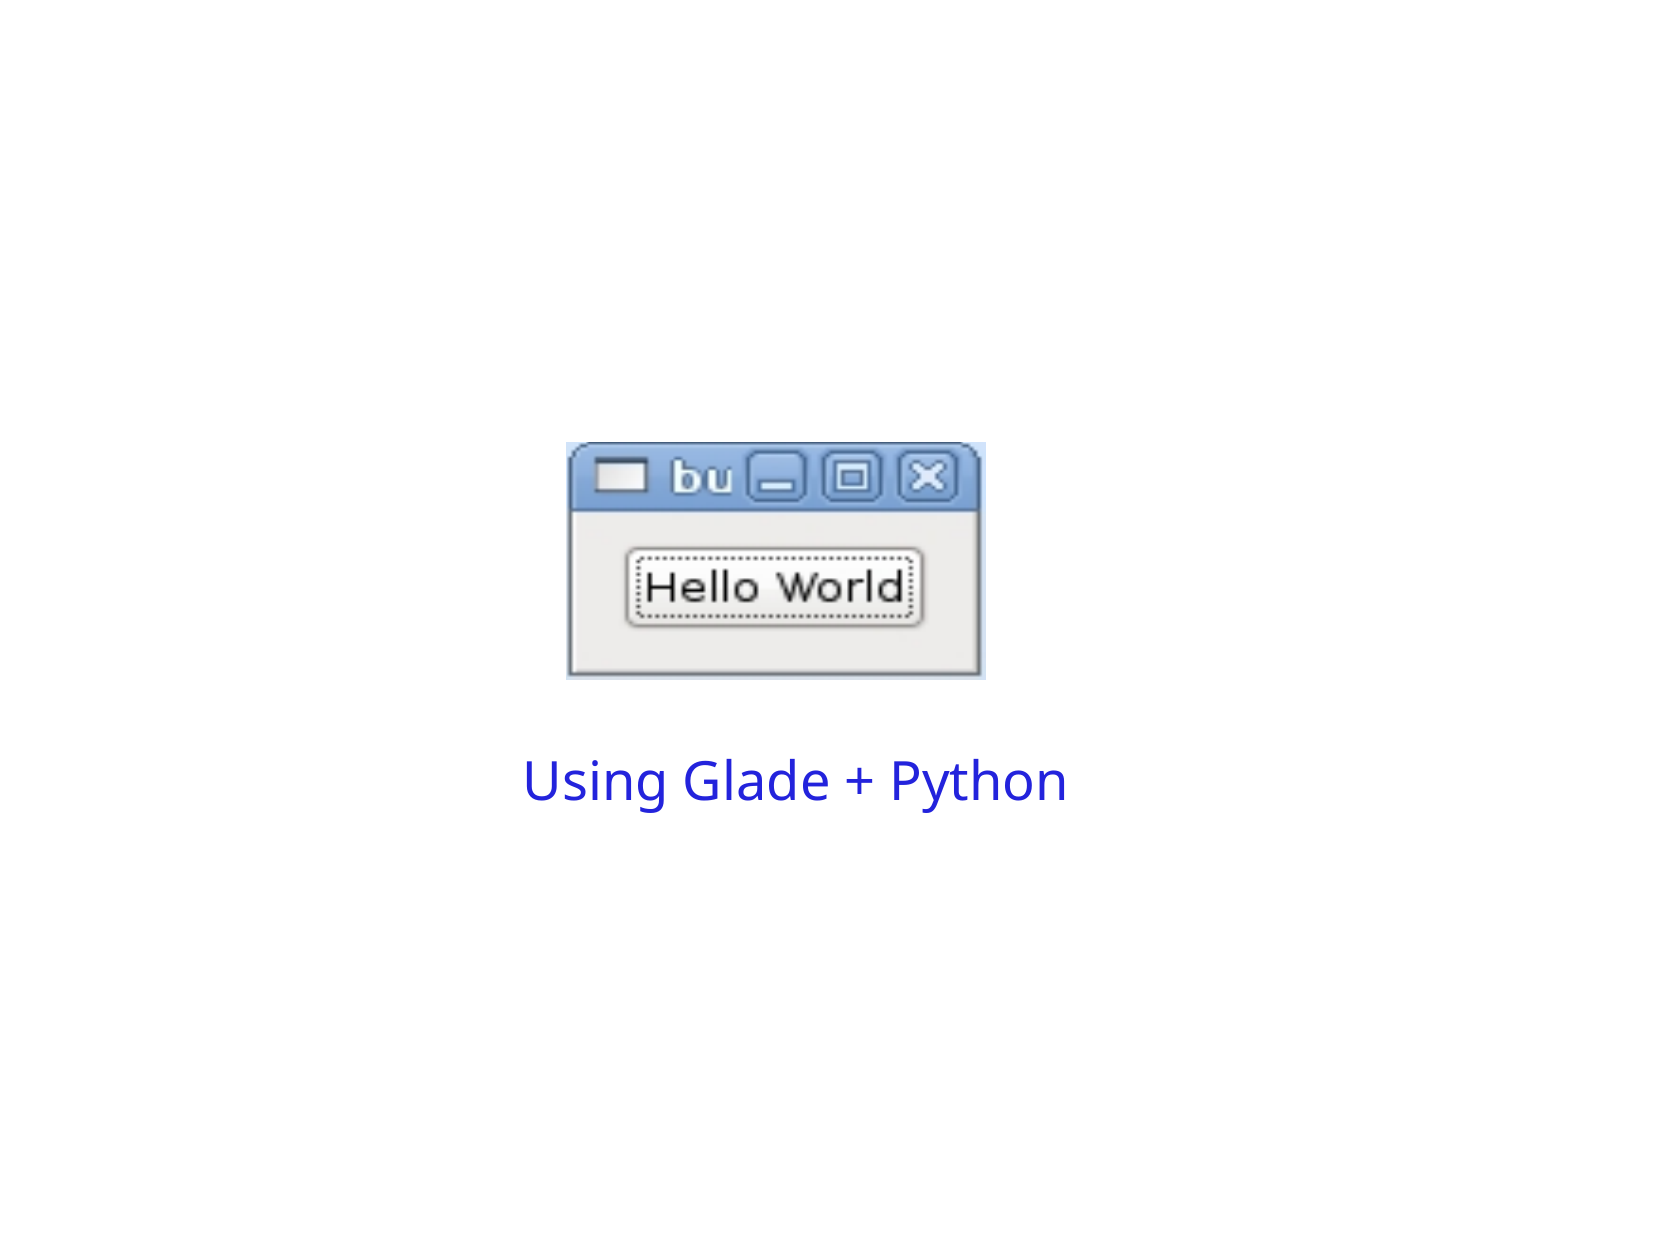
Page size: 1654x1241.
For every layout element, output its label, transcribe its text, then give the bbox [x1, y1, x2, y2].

text_box Using Glade + Python [507, 738, 1246, 824]
picture [566, 442, 986, 680]
